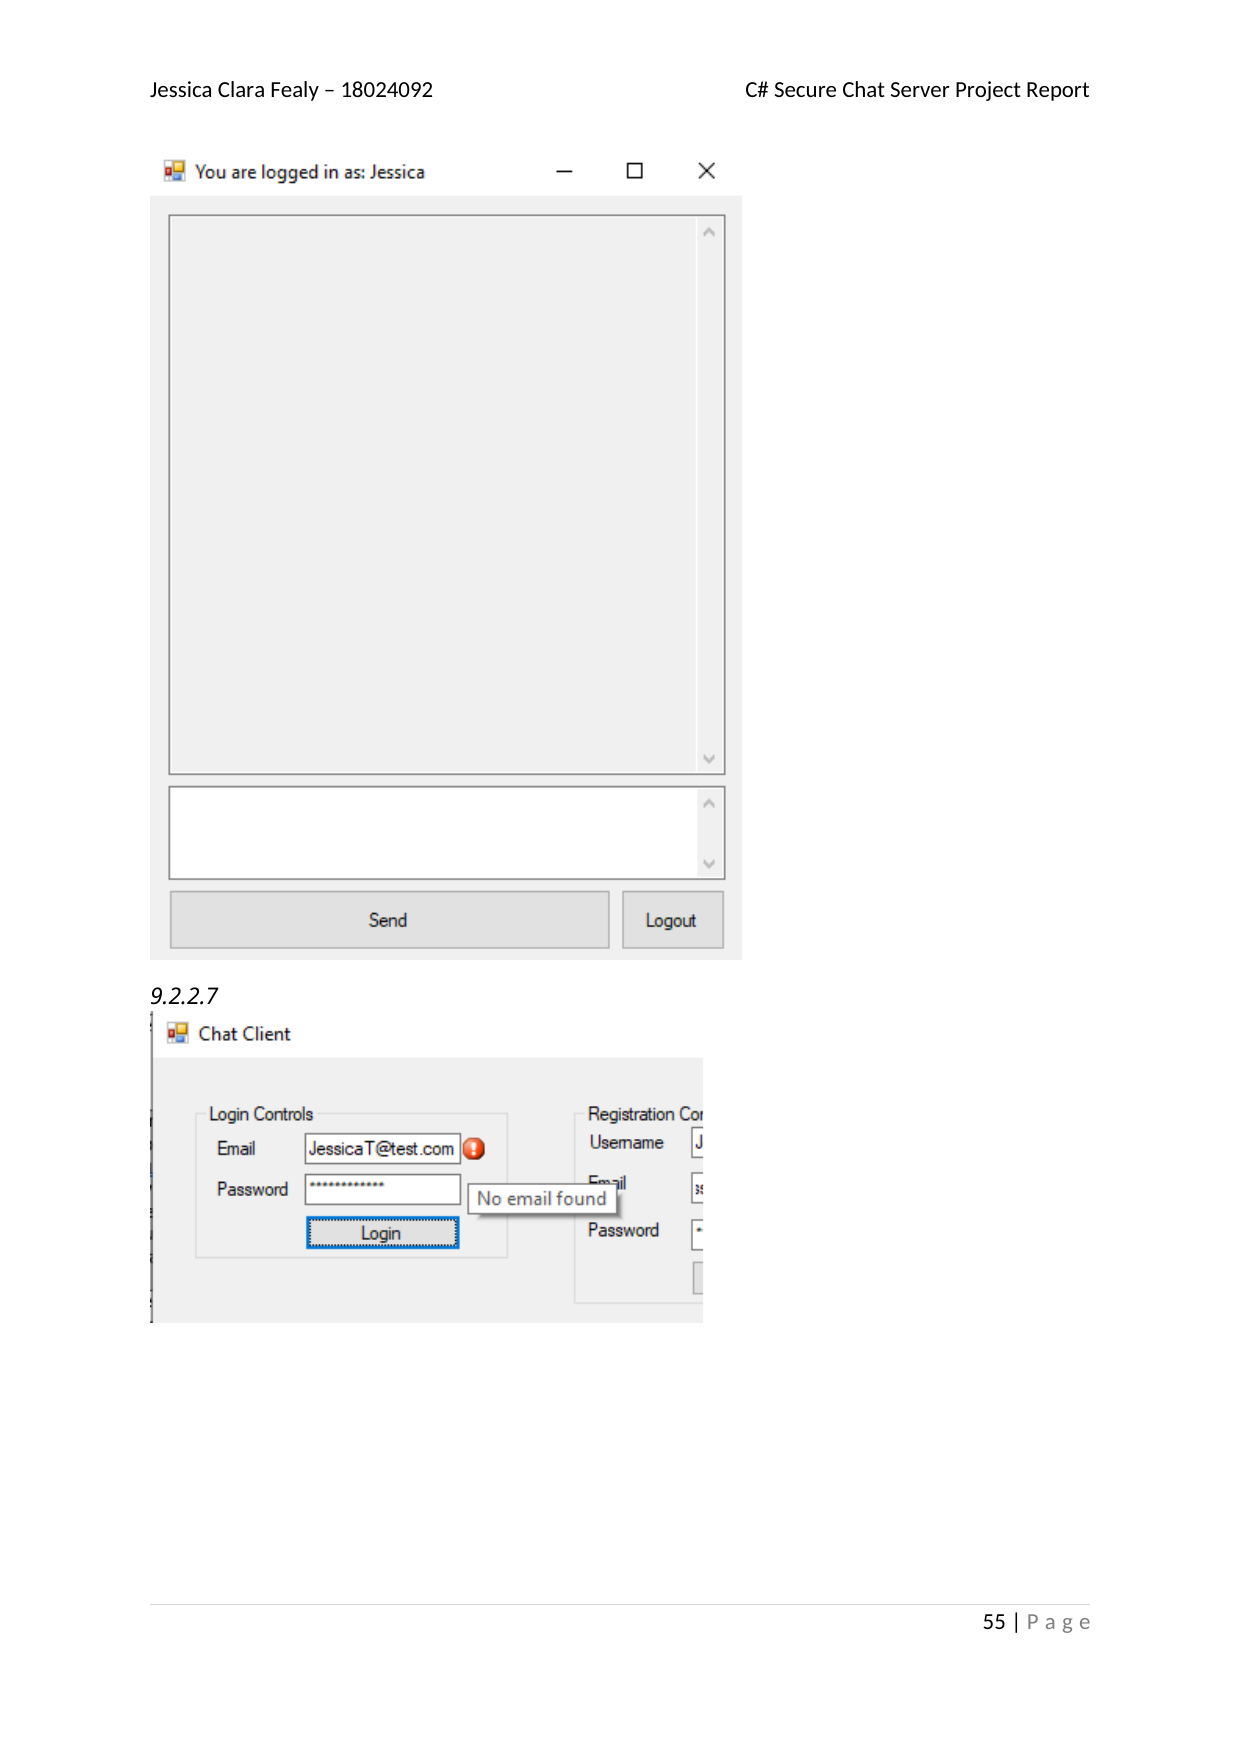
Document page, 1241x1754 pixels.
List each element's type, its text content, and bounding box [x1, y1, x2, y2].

subtitle 9.2.2.7 [150, 980, 1090, 1012]
